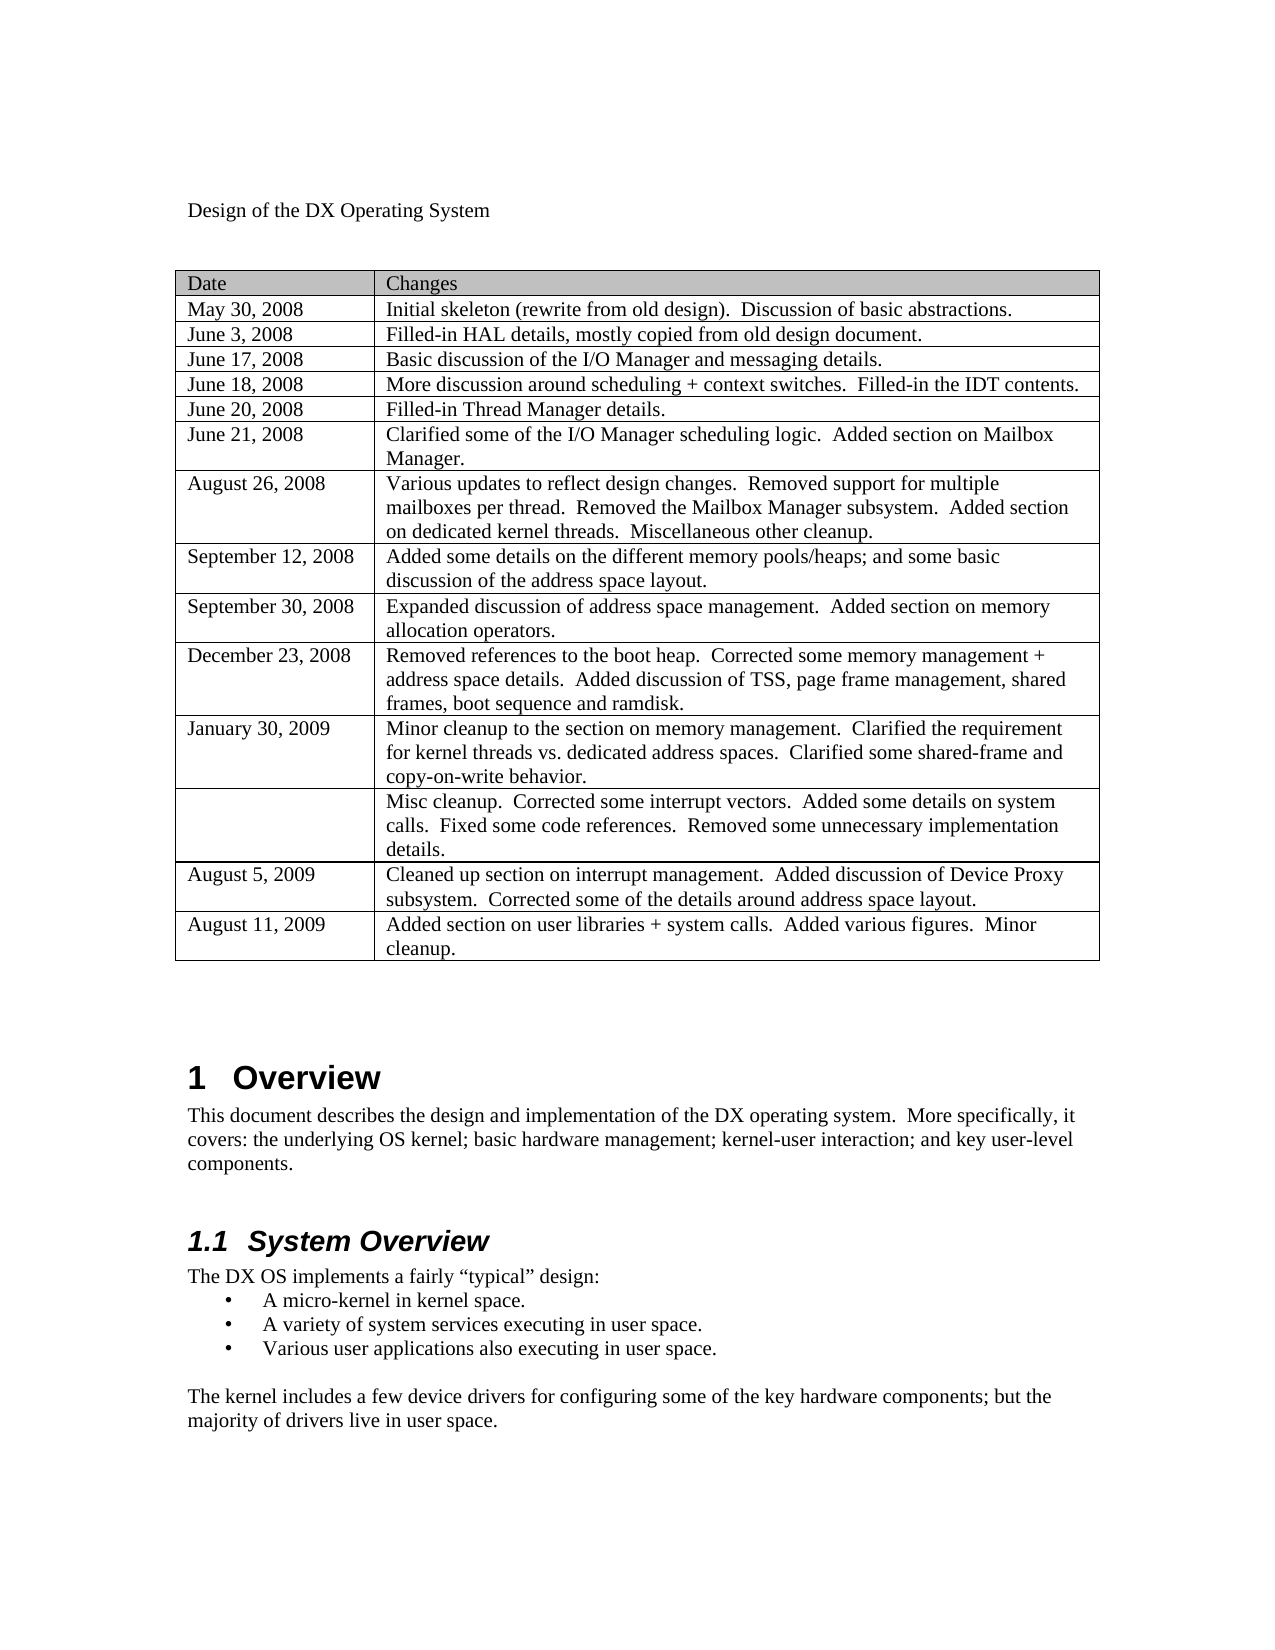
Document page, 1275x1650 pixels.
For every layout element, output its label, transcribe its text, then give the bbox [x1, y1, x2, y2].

table_cell Basic discussion of the I/O Manager and messaging details. [375, 347, 1099, 371]
table_cell More discussion around scheduling + context switches. Filled-in the IDT contents. [375, 372, 1099, 396]
text The kernel includes a few device drivers for configuring some of the key hardware components; but the majority of drivers live in user space. [187, 1384, 1087, 1432]
table_cell August 11, 2009 [176, 912, 374, 960]
table_cell Filled-in Thread Manager details. [375, 397, 1099, 421]
table_cell Added section on user libraries + system calls. Added various figures. Minor cleanup. [375, 912, 1099, 960]
table_cell Filled-in HAL details, mostly copied from old design document. [375, 322, 1099, 346]
table_cell December 23, 2008 [176, 643, 374, 715]
table_cell June 17, 2008 [176, 347, 374, 371]
table_cell June 3, 2008 [176, 322, 374, 346]
list A micro-kernel in kernel space. [225, 1288, 1087, 1312]
table_cell June 20, 2008 [176, 397, 374, 421]
table_cell June 21, 2008 [176, 422, 374, 470]
table_cell Misc cleanup. Corrected some interrupt vectors. Added some details on system calls. Fixed some code references. Removed some unnecessary implementation details. [375, 789, 1099, 861]
table_cell September 12, 2008 [176, 544, 374, 592]
table_cell May 30, 2008 [176, 296, 374, 321]
table_cell Cleaned up section on interrupt management. Added discussion of Device Proxy subsystem. Corrected some of the details around address space layout. [375, 863, 1099, 911]
text The DX OS implements a fairly “typical” design: [187, 1264, 1087, 1288]
table_cell Clarified some of the I/O Manager scheduling logic. Added section on Mailbox Manager. [375, 422, 1099, 470]
table_cell Added some details on the different memory pools/heaps; and some basic discussion of the address space layout. [375, 544, 1099, 592]
table_cell Various updates to reflect design changes. Removed support for multiple mailboxes per thread. Removed the Mailbox Manager subsystem. Added section on dedicated kernel threads. Miscellaneous other cleanup. [375, 471, 1099, 543]
table_cell January 30, 2009 [176, 716, 374, 788]
table_cell August 5, 2009 [176, 863, 374, 911]
table_cell September 30, 2008 [176, 594, 374, 642]
subtitle System Overview [187, 1224, 1087, 1257]
table_cell Minor cleanup to the section on memory management. Clarified the requirement for kernel threads vs. dedicated address spaces. Clarified some shared-frame and copy-on-write behavior. [375, 716, 1099, 788]
table_cell August 26, 2008 [176, 471, 374, 543]
text Design of the DX Operating System [187, 198, 1087, 222]
list Various user applications also executing in user space. [225, 1336, 1087, 1360]
table_cell Initial skeleton (rewrite from old design). Discussion of basic abstractions. [375, 296, 1099, 321]
table_cell June 18, 2008 [176, 372, 374, 396]
table_cell [176, 789, 374, 861]
table_header Changes [375, 271, 1099, 295]
table_cell Expanded discussion of address space management. Added section on memory allocation operators. [375, 594, 1099, 642]
subtitle Overview [187, 1058, 1087, 1096]
text This document describes the design and implementation of the DX operating system. More specifically, it covers: the underlying OS kernel; basic hardware management; kernel-user interaction; and key user-level components. [187, 1103, 1087, 1175]
table_cell Removed references to the boot heap. Corrected some memory management + address space details. Added discussion of TSS, page frame management, shared frames, boot sequence and ramdisk. [375, 643, 1099, 715]
list A variety of system services executing in user space. [225, 1312, 1087, 1336]
table_header Date [176, 271, 374, 295]
